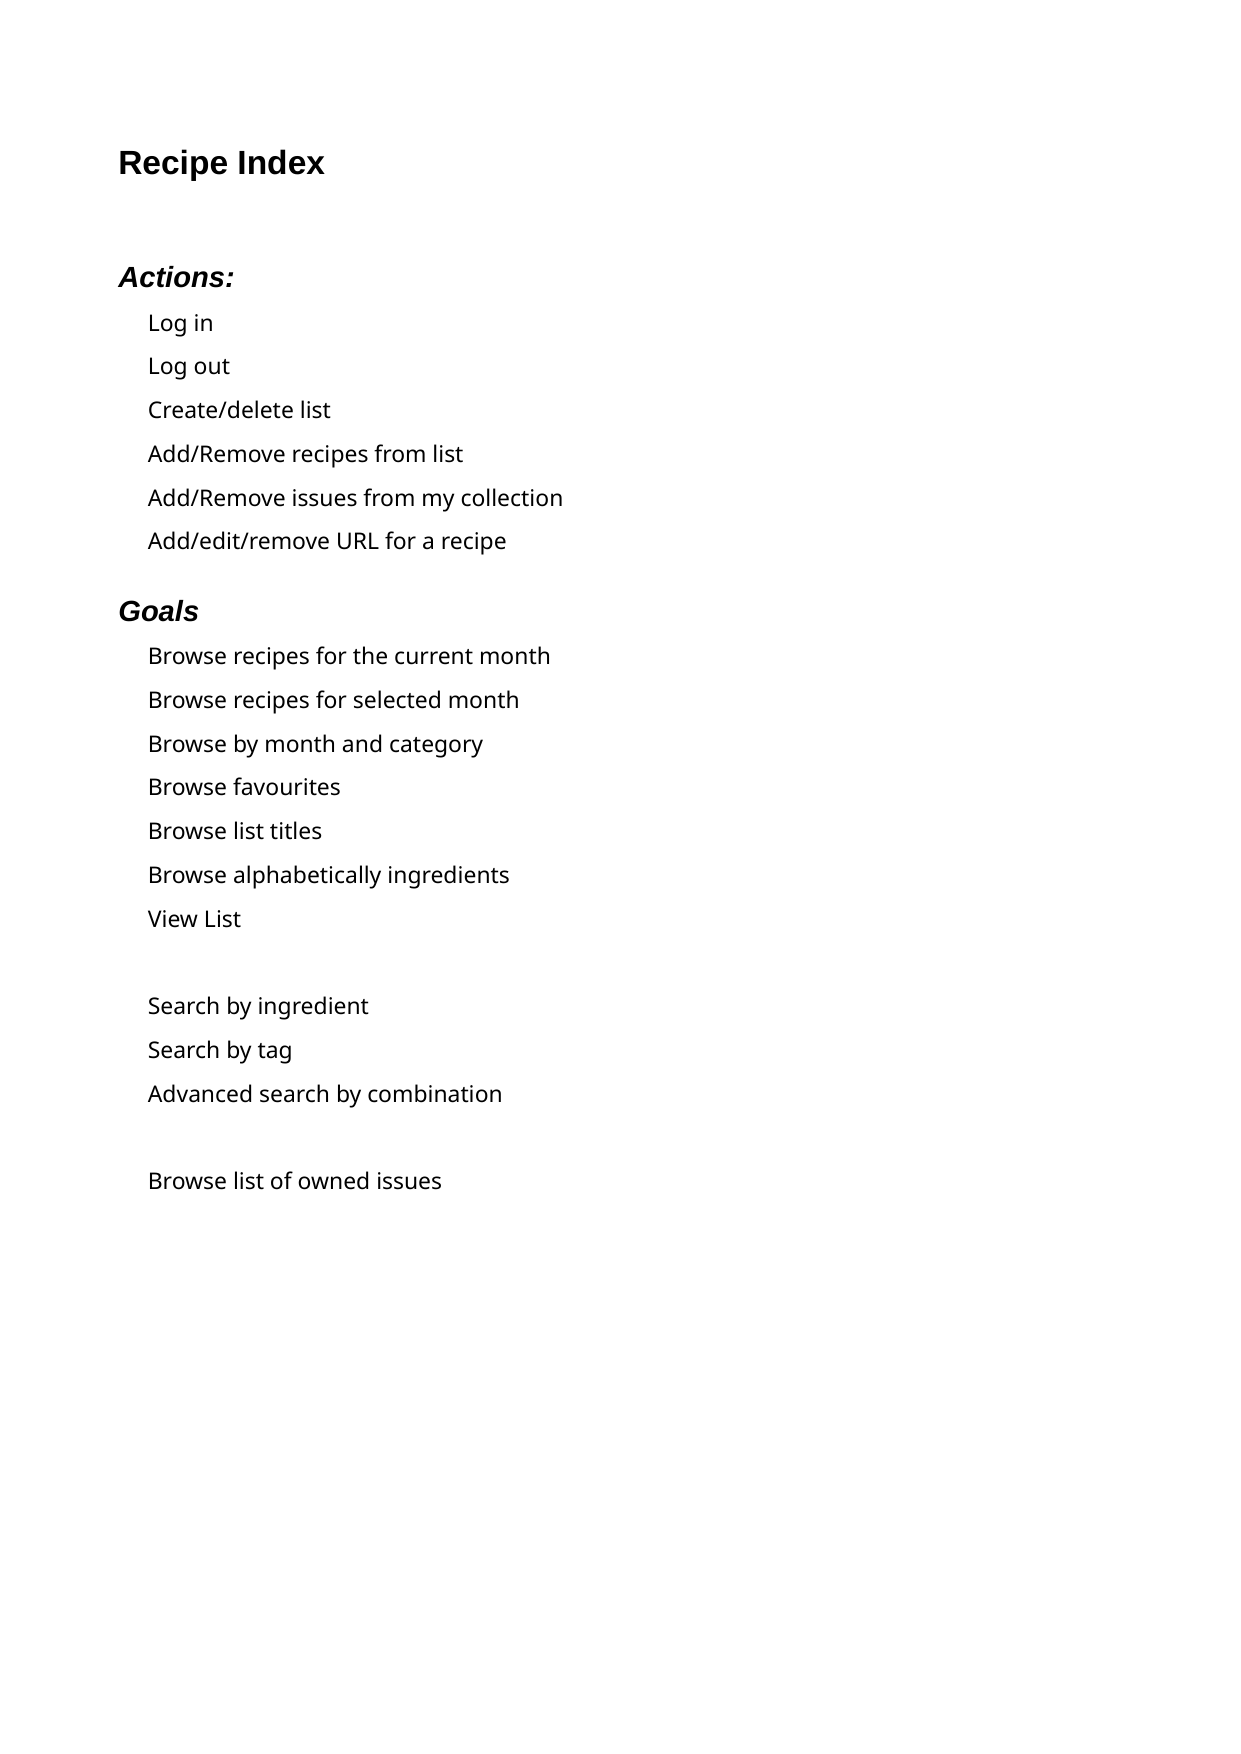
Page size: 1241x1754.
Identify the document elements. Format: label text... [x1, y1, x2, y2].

subtitle Actions: [118, 261, 1122, 294]
text Add/Remove issues from my collection [148, 482, 1122, 513]
text Browse recipes for the current month [148, 640, 1122, 671]
text Log in [148, 307, 1122, 338]
text Browse favourites [148, 771, 1122, 803]
subtitle Recipe Index [118, 143, 1122, 182]
text Log out [148, 350, 1122, 382]
text Search by ingredient [148, 990, 1122, 1021]
text Browse alphabetically ingredients [148, 859, 1122, 890]
text Search by tag [148, 1034, 1122, 1065]
text Browse recipes for selected month [148, 684, 1122, 715]
text Browse list titles [148, 815, 1122, 846]
text Add/edit/remove URL for a recipe [148, 525, 1122, 557]
text Browse list of owned issues [148, 1165, 1122, 1196]
subtitle Goals [118, 594, 1122, 628]
text Add/Remove recipes from list [148, 438, 1122, 469]
text Advanced search by combination [148, 1078, 1122, 1109]
text View List [148, 903, 1122, 934]
text Browse by month and category [148, 728, 1122, 759]
text Create/delete list [148, 394, 1122, 425]
